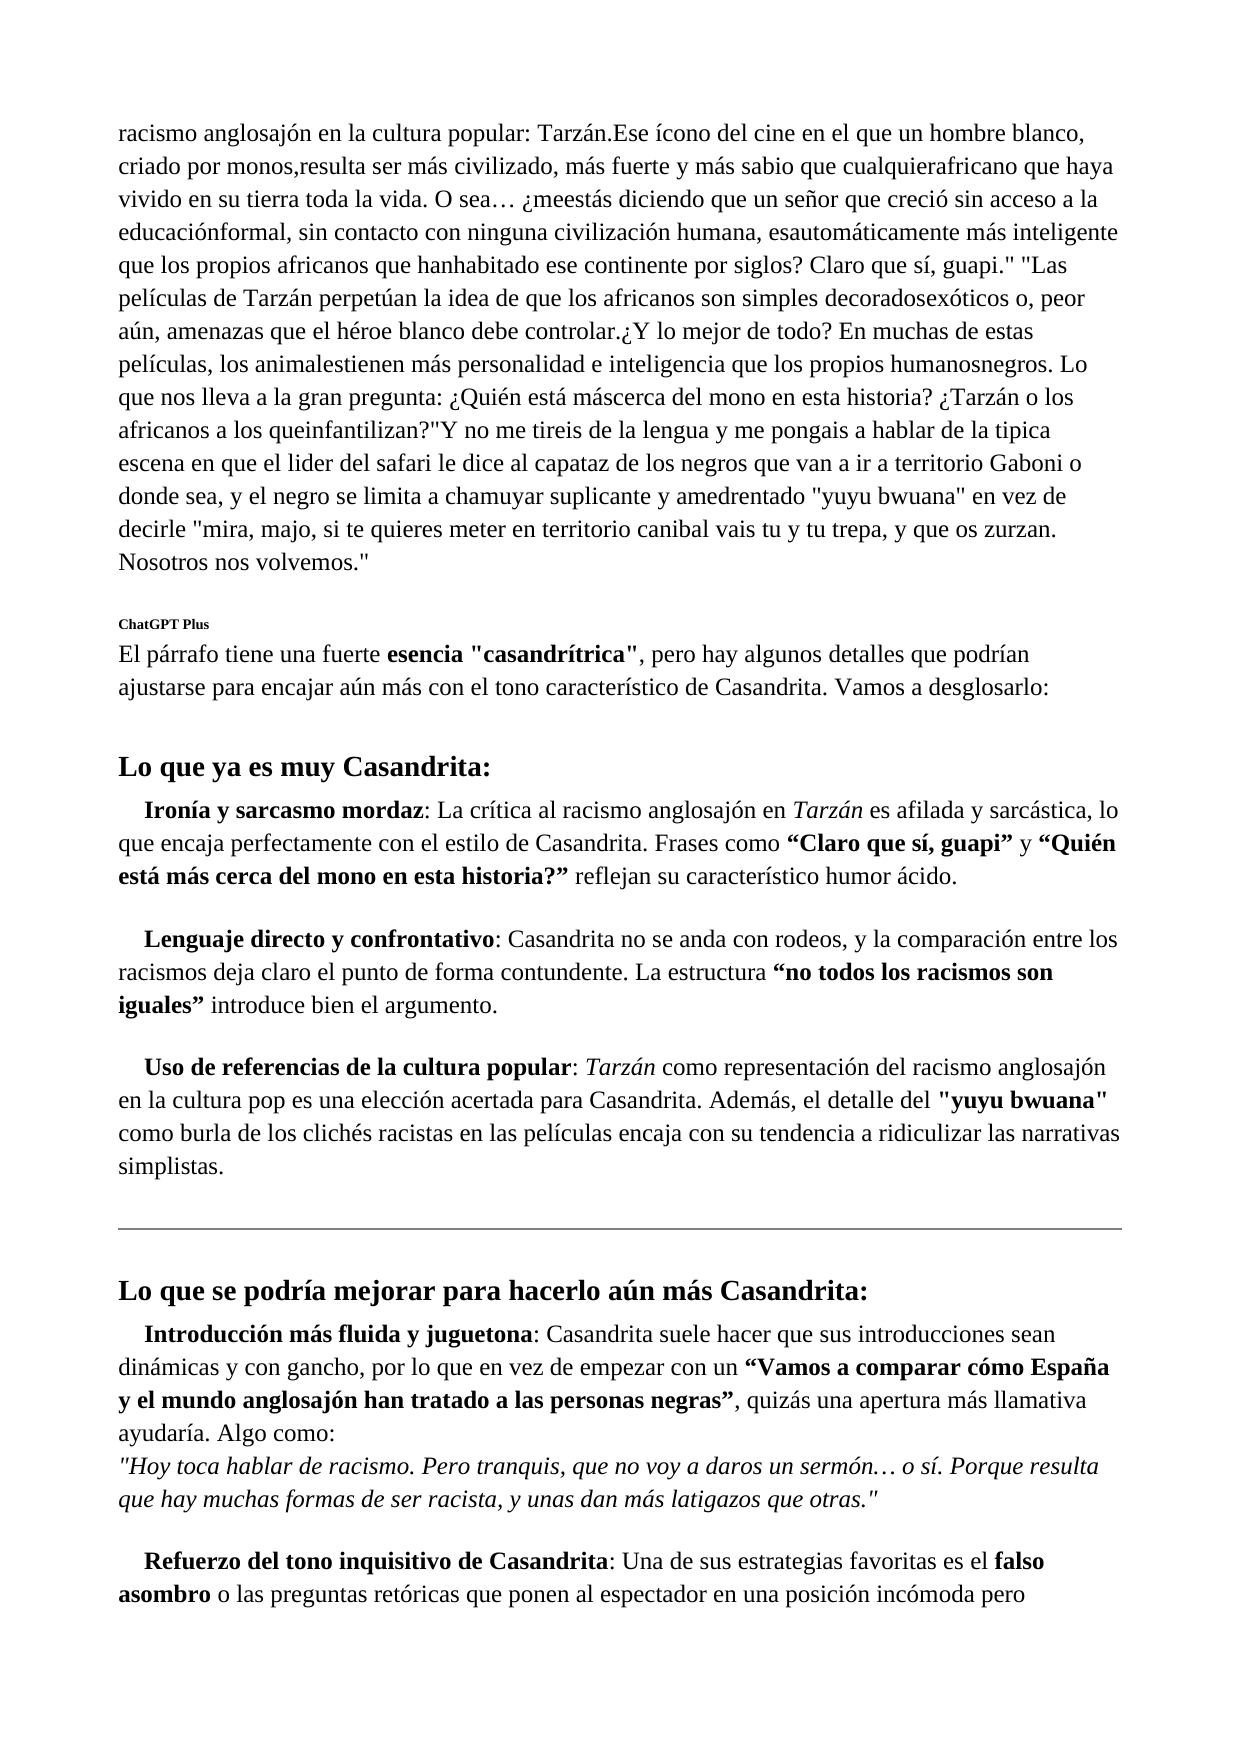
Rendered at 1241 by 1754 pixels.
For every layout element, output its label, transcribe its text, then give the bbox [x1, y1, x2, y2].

subtitle Lo que se podría mejorar para hacerlo aún más Casandrita: [118, 1273, 1122, 1306]
text ✅ Lenguaje directo y confrontativo: Casandrita no se anda con rodeos, y la comparación entre los racismos deja claro el punto de forma contundente. La estructura “no todos los racismos son iguales” introduce bien el argumento. [118, 924, 1122, 1019]
text El párrafo tiene una fuerte esencia "casandrítrica", pero hay algunos detalles que podrían ajustarse para encajar aún más con el tono característico de Casandrita. Vamos a desglosarlo: [118, 639, 1122, 701]
text 🔹 Refuerzo del tono inquisitivo de Casandrita: Una de sus estrategias favoritas es el falso asombro o las preguntas retóricas que ponen al espectador en una posición incómoda pero [118, 1546, 1122, 1608]
text ✅ Uso de referencias de la cultura popular: Tarzán como representación del racismo anglosajón en la cultura pop es una elección acertada para Casandrita. Además, el detalle del "yuyu bwuana" como burla de los clichés racistas en las películas encaja con su tendencia a ridiculizar las narrativas simplistas. [118, 1052, 1122, 1180]
text ✅ Ironía y sarcasmo mordaz: La crítica al racismo anglosajón en Tarzán es afilada y sarcástica, lo que encaja perfectamente con el estilo de Casandrita. Frases como “Claro que sí, guapi” y “Quién está más cerca del mono en esta historia?” reflejan su característico humor ácido. [118, 795, 1122, 890]
text 🔹 Introducción más fluida y juguetona: Casandrita suele hacer que sus introducciones sean dinámicas y con gancho, por lo que en vez de empezar con un “Vamos a comparar cómo España y el mundo anglosajón han tratado a las personas negras”, quizás una apertura más llamativa ayudaría. Algo como: "Hoy toca hablar de racismo. Pero tranquis, que no voy a daros un sermón… o sí. Porque resulta que hay muchas formas de ser racista, y unas dan más latigazos que otras." [118, 1319, 1122, 1513]
subtitle ChatGPT Plus [118, 616, 1122, 633]
text racismo anglosajón en la cultura popular: Tarzán.Ese ícono del cine en el que un hombre blanco, criado por monos,resulta ser más civilizado, más fuerte y más sabio que cualquierafricano que haya vivido en su tierra toda la vida. O sea… ¿meestás diciendo que un señor que creció sin acceso a la educaciónformal, sin contacto con ninguna civilización humana, esautomáticamente más inteligente que los propios africanos que hanhabitado ese continente por siglos? Claro que sí, guapi." "Las películas de Tarzán perpetúan la idea de que los africanos son simples decoradosexóticos o, peor aún, amenazas que el héroe blanco debe controlar.¿Y lo mejor de todo? En muchas de estas películas, los animalestienen más personalidad e inteligencia que los propios humanosnegros. Lo que nos lleva a la gran pregunta: ¿Quién está máscerca del mono en esta historia? ¿Tarzán o los africanos a los queinfantilizan?"Y no me tireis de la lengua y me pongais a hablar de la tipica escena en que el lider del safari le dice al capataz de los negros que van a ir a territorio Gaboni o donde sea, y el negro se limita a chamuyar suplicante y amedrentado "yuyu bwuana" en vez de decirle "mira, majo, si te quieres meter en territorio canibal vais tu y tu trepa, y que os zurzan. Nosotros nos volvemos." [118, 118, 1122, 576]
subtitle Lo que ya es muy Casandrita: [118, 749, 1122, 783]
